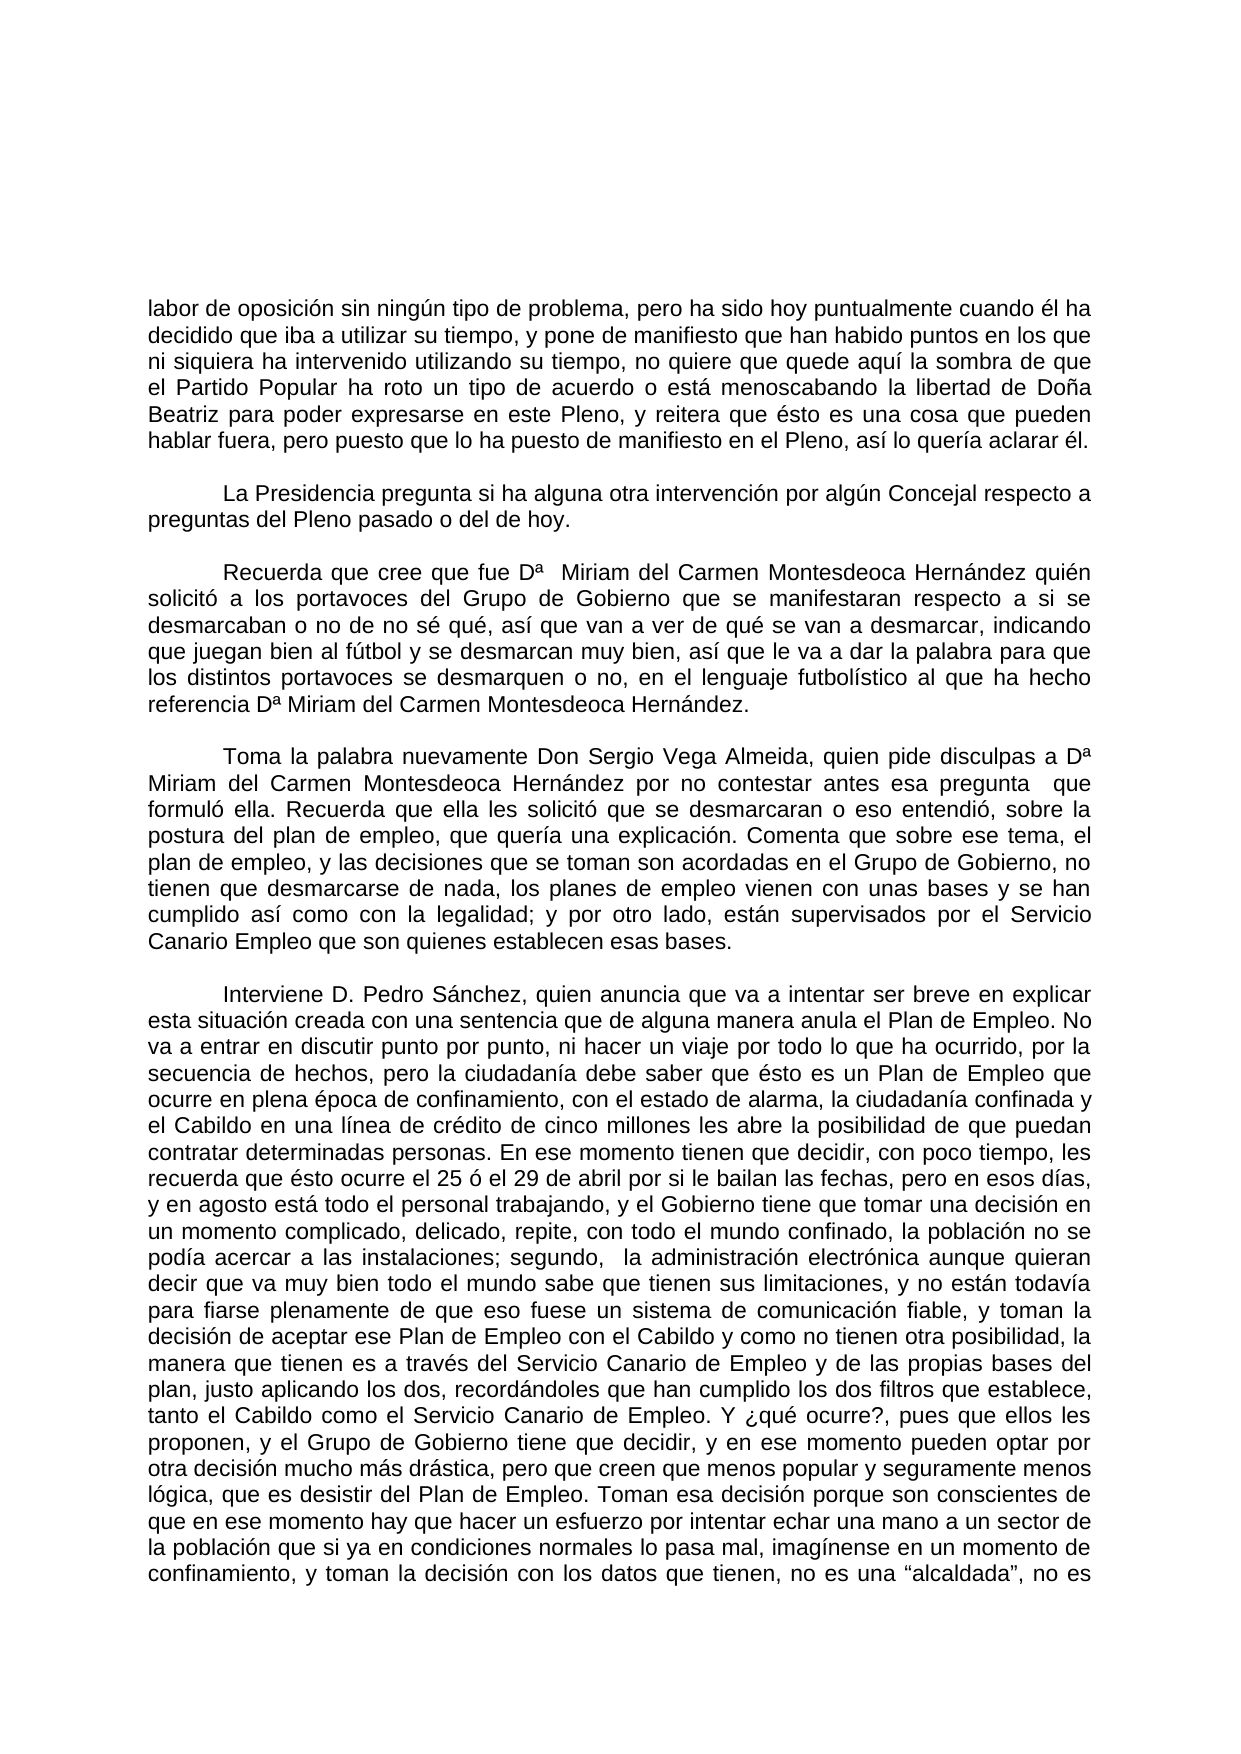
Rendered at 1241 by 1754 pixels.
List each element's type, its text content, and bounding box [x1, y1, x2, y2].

text Recuerda que cree que fue Dª Miriam del Carmen Montesdeoca Hernández quién solicitó a los portavoces del Grupo de Gobierno que se manifestaran respecto a si se desmarcaban o no de no sé qué, así que van a ver de qué se van a desmarcar, indicando que juegan bien al fútbol y se desmarcan muy bien, así que le va a dar la palabra para que los distintos portavoces se desmarquen o no, en el lenguaje futbolístico al que ha hecho referencia Dª Miriam del Carmen Montesdeoca Hernández. [148, 559, 1092, 717]
text Interviene D. Pedro Sánchez, quien anuncia que va a intentar ser breve en explicar esta situación creada con una sentencia que de alguna manera anula el Plan de Empleo. No va a entrar en discutir punto por punto, ni hacer un viaje por todo lo que ha ocurrido, por la secuencia de hechos, pero la ciudadanía debe saber que ésto es un Plan de Empleo que ocurre en plena época de confinamiento, con el estado de alarma, la ciudadanía confinada y el Cabildo en una línea de crédito de cinco millones les abre la posibilidad de que puedan contratar determinadas personas. En ese momento tienen que decidir, con poco tiempo, les recuerda que ésto ocurre el 25 ó el 29 de abril por si le bailan las fechas, pero en esos días, y en agosto está todo el personal trabajando, y el Gobierno tiene que tomar una decisión en un momento complicado, delicado, repite, con todo el mundo confinado, la población no se podía acercar a las instalaciones; segundo, la administración electrónica aunque quieran decir que va muy bien todo el mundo sabe que tienen sus limitaciones, y no están todavía para fiarse plenamente de que eso fuese un sistema de comunicación fiable, y toman la decisión de aceptar ese Plan de Empleo con el Cabildo y como no tienen otra posibilidad, la manera que tienen es a través del Servicio Canario de Empleo y de las propias bases del plan, justo aplicando los dos, recordándoles que han cumplido los dos filtros que establece, tanto el Cabildo como el Servicio Canario de Empleo. Y ¿qué ocurre?, pues que ellos les proponen, y el Grupo de Gobierno tiene que decidir, y en ese momento pueden optar por otra decisión mucho más drástica, pero que creen que menos popular y seguramente menos lógica, que es desistir del Plan de Empleo. Toman esa decisión porque son conscientes de que en ese momento hay que hacer un esfuerzo por intentar echar una mano a un sector de la población que si ya en condiciones normales lo pasa mal, imagínense en un momento de confinamiento, y toman la decisión con los datos que tienen, no es una “alcaldada”, no es [148, 981, 1092, 1587]
text Toma la palabra nuevamente Don Sergio Vega Almeida, quien pide disculpas a Dª Miriam del Carmen Montesdeoca Hernández por no contestar antes esa pregunta que formuló ella. Recuerda que ella les solicitó que se desmarcaran o eso entendió, sobre la postura del plan de empleo, que quería una explicación. Comenta que sobre ese tema, el plan de empleo, y las decisiones que se toman son acordadas en el Grupo de Gobierno, no tienen que desmarcarse de nada, los planes de empleo vienen con unas bases y se han cumplido así como con la legalidad; y por otro lado, están supervisados por el Servicio Canario Empleo que son quienes establecen esas bases. [148, 743, 1092, 954]
text La Presidencia pregunta si ha alguna otra intervención por algún Concejal respecto a preguntas del Pleno pasado o del de hoy. [148, 480, 1092, 532]
text labor de oposición sin ningún tipo de problema, pero ha sido hoy puntualmente cuando él ha decidido que iba a utilizar su tiempo, y pone de manifiesto que han habido puntos en los que ni siquiera ha intervenido utilizando su tiempo, no quiere que quede aquí la sombra de que el Partido Popular ha roto un tipo de acuerdo o está menoscabando la libertad de Doña Beatriz para poder expresarse en este Pleno, y reitera que ésto es una cosa que pueden hablar fuera, pero puesto que lo ha puesto de manifiesto en el Pleno, así lo quería aclarar él. [148, 295, 1092, 453]
